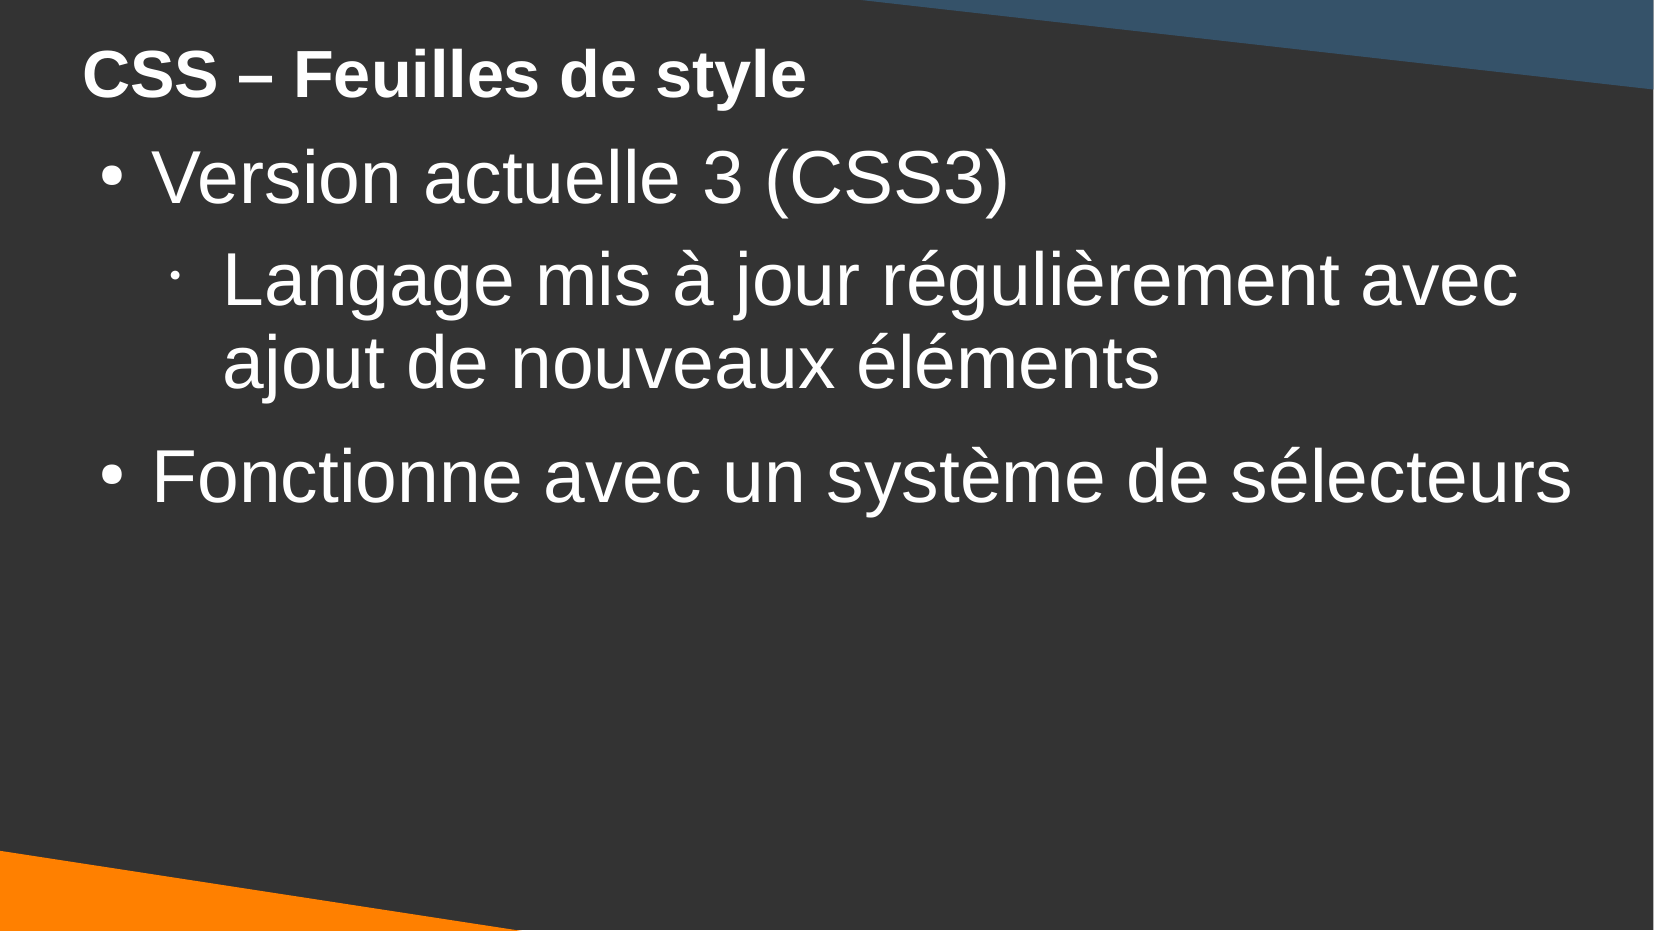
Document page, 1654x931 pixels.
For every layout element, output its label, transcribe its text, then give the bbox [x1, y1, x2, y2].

list Version actuelle 3 (CSS3) Langage mis à jour régulièrement avec ajout de nouveaux éléments Fonctionne avec un système de sélecteurs [80, 135, 1605, 675]
title CSS – Feuilles de style [82, 37, 1571, 114]
text_box [0, 850, 522, 931]
text_box [860, 0, 1654, 90]
